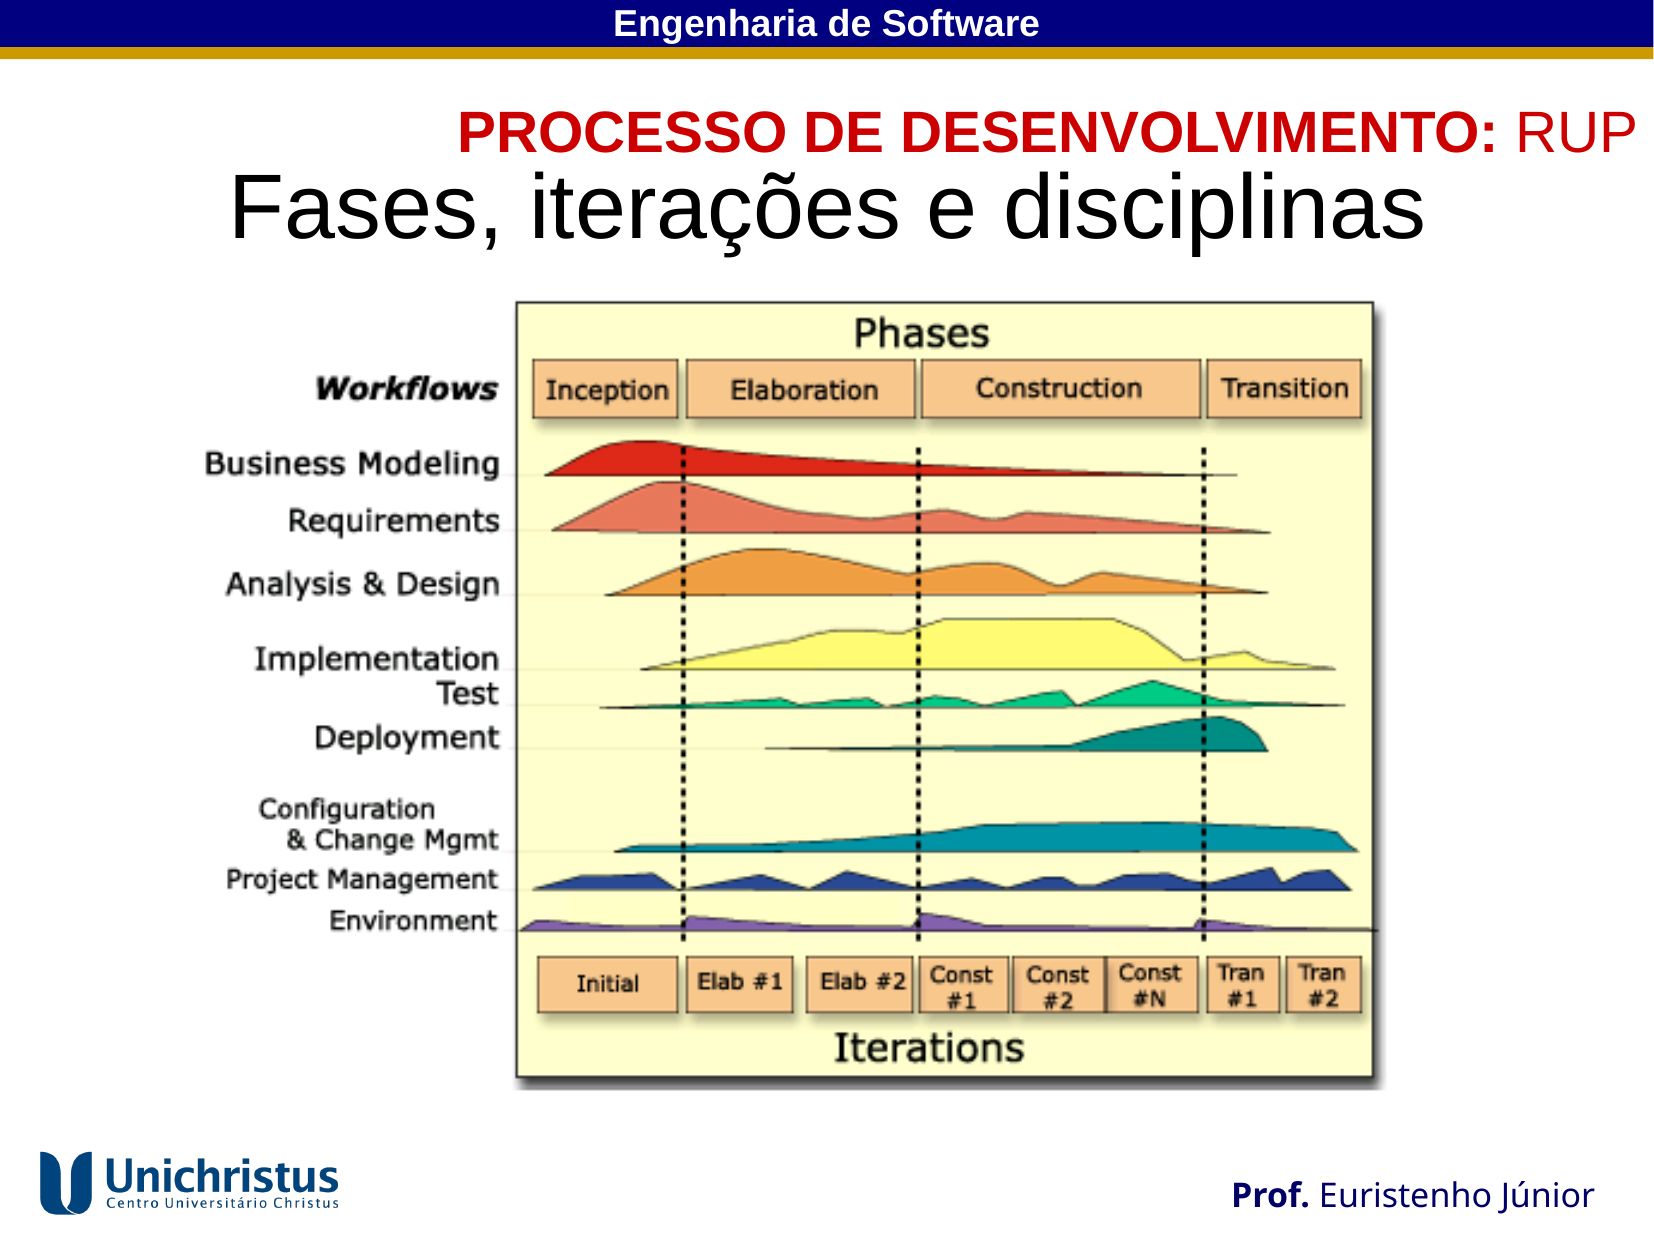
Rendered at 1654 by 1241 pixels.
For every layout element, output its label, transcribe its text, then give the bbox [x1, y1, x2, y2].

picture [142, 278, 1478, 1123]
text_box [0, 47, 1654, 60]
text_box PROCESSO DE DESENVOLVIMENTO: RUP [443, 92, 1654, 173]
text_box Engenharia de Software [0, 0, 1654, 47]
picture [35, 1148, 343, 1217]
title Fases, iterações e disciplinas [154, 107, 1468, 296]
text_box Prof. Euristenho Júnior [1216, 1163, 1654, 1224]
